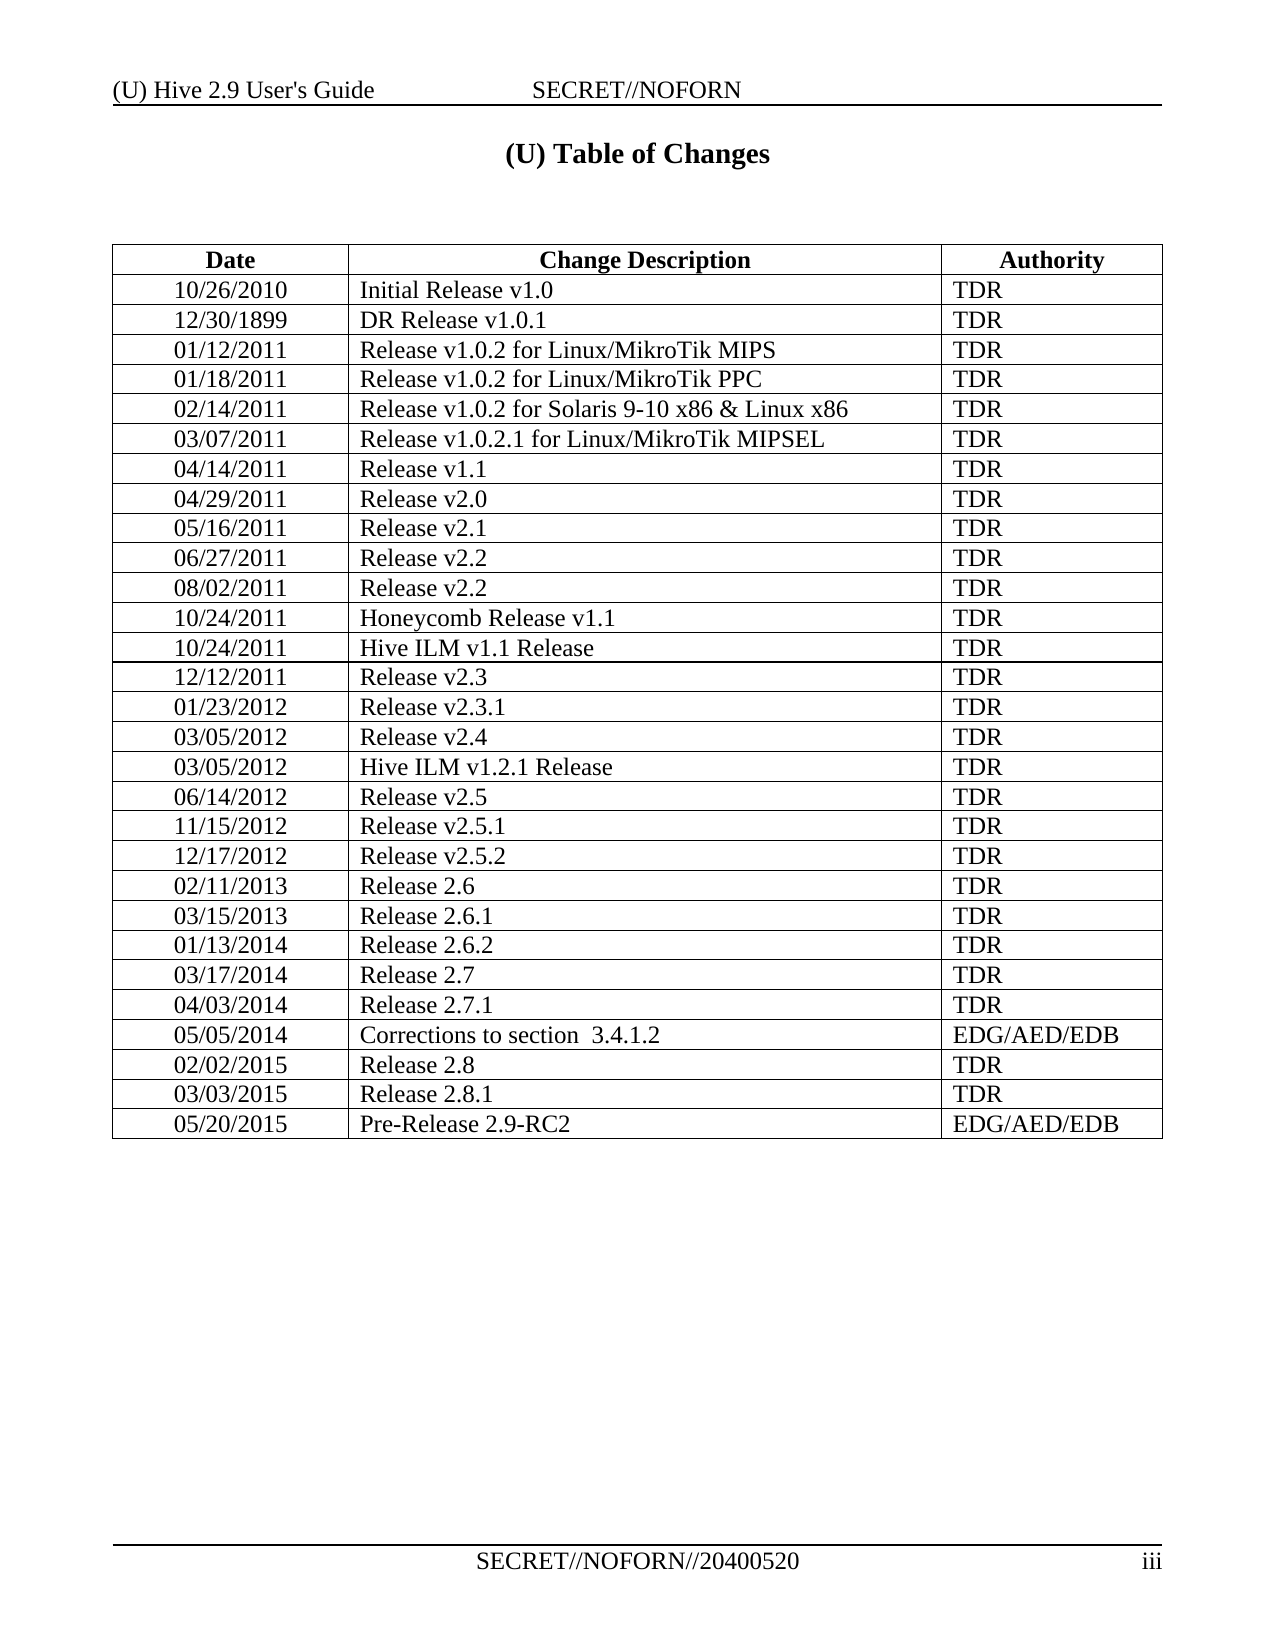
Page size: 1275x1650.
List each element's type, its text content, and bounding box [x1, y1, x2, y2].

table_cell TDR [942, 663, 1162, 691]
table_cell EDG/AED/EDB [942, 1109, 1162, 1138]
table_cell 02/02/2015 [113, 1050, 348, 1078]
table_cell TDR [942, 931, 1162, 959]
table_cell Hive ILM v1.2.1 Release [349, 752, 941, 781]
table_cell TDR [942, 514, 1162, 542]
table_cell TDR [942, 543, 1162, 572]
table_cell 05/16/2011 [113, 514, 348, 542]
table_cell TDR [942, 484, 1162, 512]
table_cell Hive ILM v1.1 Release [349, 633, 941, 661]
table_cell Honeycomb Release v1.1 [349, 603, 941, 632]
table_cell TDR [942, 722, 1162, 751]
table_cell 03/17/2014 [113, 960, 348, 989]
table_cell 05/20/2015 [113, 1109, 348, 1138]
table_cell Release v1.0.2 for Linux/MikroTik MIPS [349, 335, 941, 363]
table_cell TDR [942, 305, 1162, 334]
table_cell 06/14/2012 [113, 782, 348, 810]
table_header Authority [942, 245, 1162, 274]
table_cell TDR [942, 335, 1162, 363]
table_cell Release v2.0 [349, 484, 941, 512]
table_cell 10/26/2010 [113, 275, 348, 304]
table_cell TDR [942, 424, 1162, 453]
table_cell Release 2.8.1 [349, 1080, 941, 1108]
table_cell TDR [942, 454, 1162, 483]
table_cell TDR [942, 573, 1162, 602]
table_cell TDR [942, 1050, 1162, 1078]
table_cell Release v2.5.2 [349, 841, 941, 870]
table_cell Release v2.2 [349, 543, 941, 572]
table_header Change Description [349, 245, 941, 274]
table_cell 03/05/2012 [113, 752, 348, 781]
table_cell 03/05/2012 [113, 722, 348, 751]
table_cell Release 2.8 [349, 1050, 941, 1078]
table_cell 02/14/2011 [113, 394, 348, 423]
table_cell 01/23/2012 [113, 692, 348, 721]
table_cell Release 2.6.2 [349, 931, 941, 959]
table_cell 04/14/2011 [113, 454, 348, 483]
table_cell Release 2.7 [349, 960, 941, 989]
table_cell 01/13/2014 [113, 931, 348, 959]
table_cell Release v2.1 [349, 514, 941, 542]
table_cell Release v2.3.1 [349, 692, 941, 721]
table_header Date [113, 245, 348, 274]
table_cell 04/03/2014 [113, 990, 348, 1019]
table_cell TDR [942, 633, 1162, 661]
table_cell Release 2.7.1 [349, 990, 941, 1019]
table_cell Initial Release v1.0 [349, 275, 941, 304]
table_cell Release v2.5.1 [349, 811, 941, 840]
table_cell 03/07/2011 [113, 424, 348, 453]
table_cell 02/11/2013 [113, 871, 348, 900]
table_cell Release v1.1 [349, 454, 941, 483]
table_cell Release v2.5 [349, 782, 941, 810]
table_cell 06/27/2011 [113, 543, 348, 572]
table_cell Release v2.2 [349, 573, 941, 602]
table_cell 10/24/2011 [113, 603, 348, 632]
table_cell 03/03/2015 [113, 1080, 348, 1108]
table_cell TDR [942, 901, 1162, 929]
table_cell TDR [942, 990, 1162, 1019]
table_cell TDR [942, 841, 1162, 870]
table_cell TDR [942, 394, 1162, 423]
table_cell Release 2.6 [349, 871, 941, 900]
table_cell 04/29/2011 [113, 484, 348, 512]
table_cell TDR [942, 871, 1162, 900]
table_cell 01/12/2011 [113, 335, 348, 363]
table_cell Release v1.0.2 for Linux/MikroTik PPC [349, 365, 941, 393]
table_cell TDR [942, 811, 1162, 840]
table_cell TDR [942, 960, 1162, 989]
table_cell Pre-Release 2.9-RC2 [349, 1109, 941, 1138]
table_cell EDG/AED/EDB [942, 1020, 1162, 1049]
table_cell TDR [942, 752, 1162, 781]
table_cell Release v2.3 [349, 663, 941, 691]
title (U) Table of Changes [112, 136, 1162, 169]
table_cell 03/15/2013 [113, 901, 348, 929]
table_cell TDR [942, 692, 1162, 721]
table_cell TDR [942, 603, 1162, 632]
table_cell Release v1.0.2 for Solaris 9-10 x86 & Linux x86 [349, 394, 941, 423]
table_cell 01/18/2011 [113, 365, 348, 393]
table_cell DR Release v1.0.1 [349, 305, 941, 334]
table_cell 10/24/2011 [113, 633, 348, 661]
table_cell TDR [942, 365, 1162, 393]
table_cell TDR [942, 782, 1162, 810]
table_cell Release v2.4 [349, 722, 941, 751]
table_cell 12/30/1899 [113, 305, 348, 334]
table_cell 08/02/2011 [113, 573, 348, 602]
table_cell Corrections to section 3.4.1.2 [349, 1020, 941, 1049]
table_cell Release v1.0.2.1 for Linux/MikroTik MIPSEL [349, 424, 941, 453]
table_cell 11/15/2012 [113, 811, 348, 840]
table_cell 05/05/2014 [113, 1020, 348, 1049]
table_cell 12/17/2012 [113, 841, 348, 870]
table_cell TDR [942, 275, 1162, 304]
table_cell Release 2.6.1 [349, 901, 941, 929]
table_cell 12/12/2011 [113, 663, 348, 691]
table_cell TDR [942, 1080, 1162, 1108]
